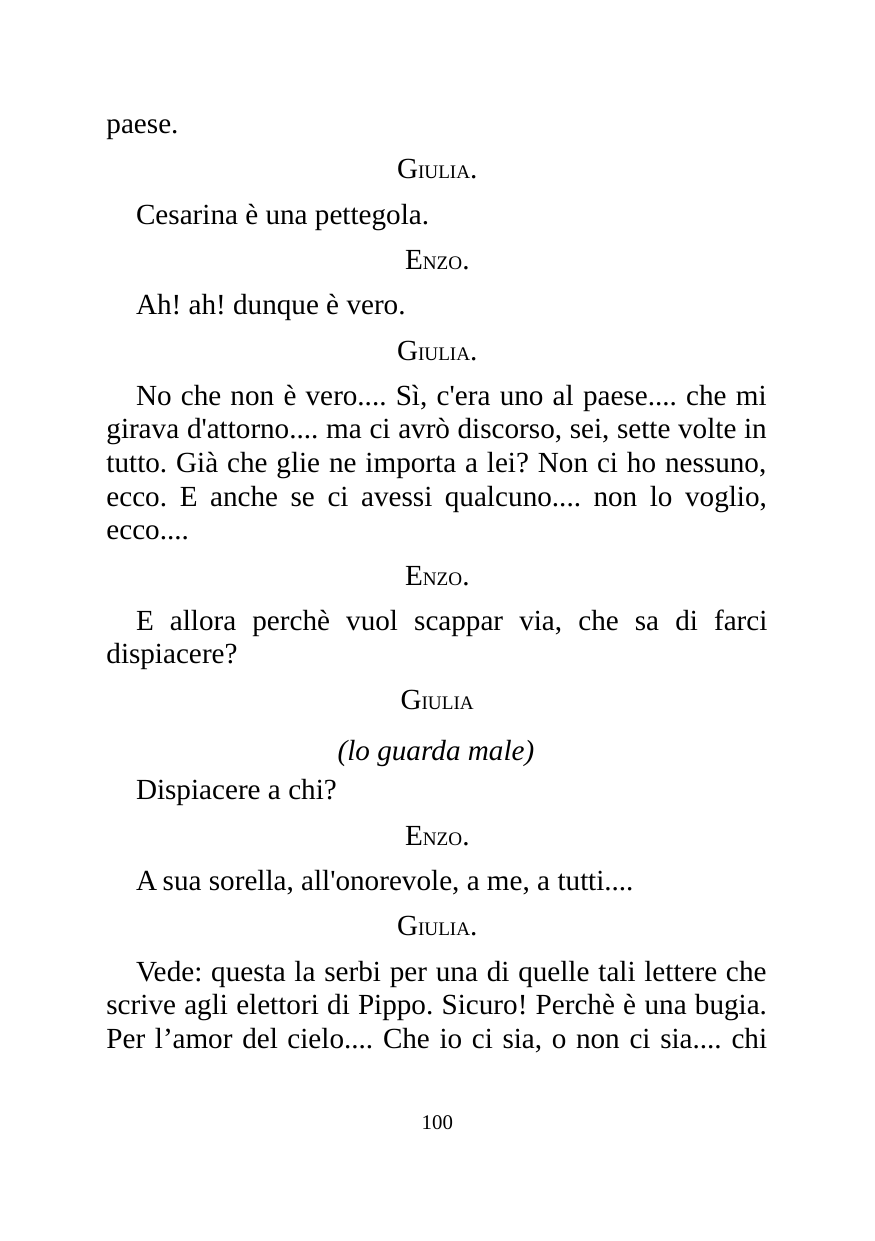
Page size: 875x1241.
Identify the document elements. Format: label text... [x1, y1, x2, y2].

text Giulia [106, 682, 768, 715]
text (lo guarda male) [106, 733, 768, 767]
text Giulia. [106, 333, 768, 366]
text E allora perchè vuol scappar via, che sa di farci dispiacere? [106, 603, 768, 670]
text Giulia. [106, 152, 768, 185]
text Ah! ah! dunque è vero. [106, 287, 768, 321]
text Giulia. [106, 908, 768, 942]
text Dispiacere a chi? [106, 772, 768, 806]
text Enzo. [106, 558, 768, 591]
text Enzo. [106, 818, 768, 851]
text Cesarina è una pettegola. [106, 197, 768, 230]
text Enzo. [106, 242, 768, 276]
text No che non è vero.... Sì, c'era uno al paese.... che mi girava d'attorno.... ma ci avrò discorso, sei, sette volte in tutto. Già che glie ne importa a lei? Non ci ho nessuno, ecco. E anche se ci avessi qualcuno.... non lo voglio, ecco.... [106, 378, 768, 546]
text paese. [106, 106, 768, 140]
text A sua sorella, all'onorevole, a me, a tutti.... [106, 863, 768, 897]
text Vede: questa la serbi per una di quelle tali lettere che scrive agli elettori di Pippo. Sicuro! Perchè è una bugia. Per l’amor del cielo.... Che io ci sia, o non ci sia.... chi [106, 954, 768, 1054]
